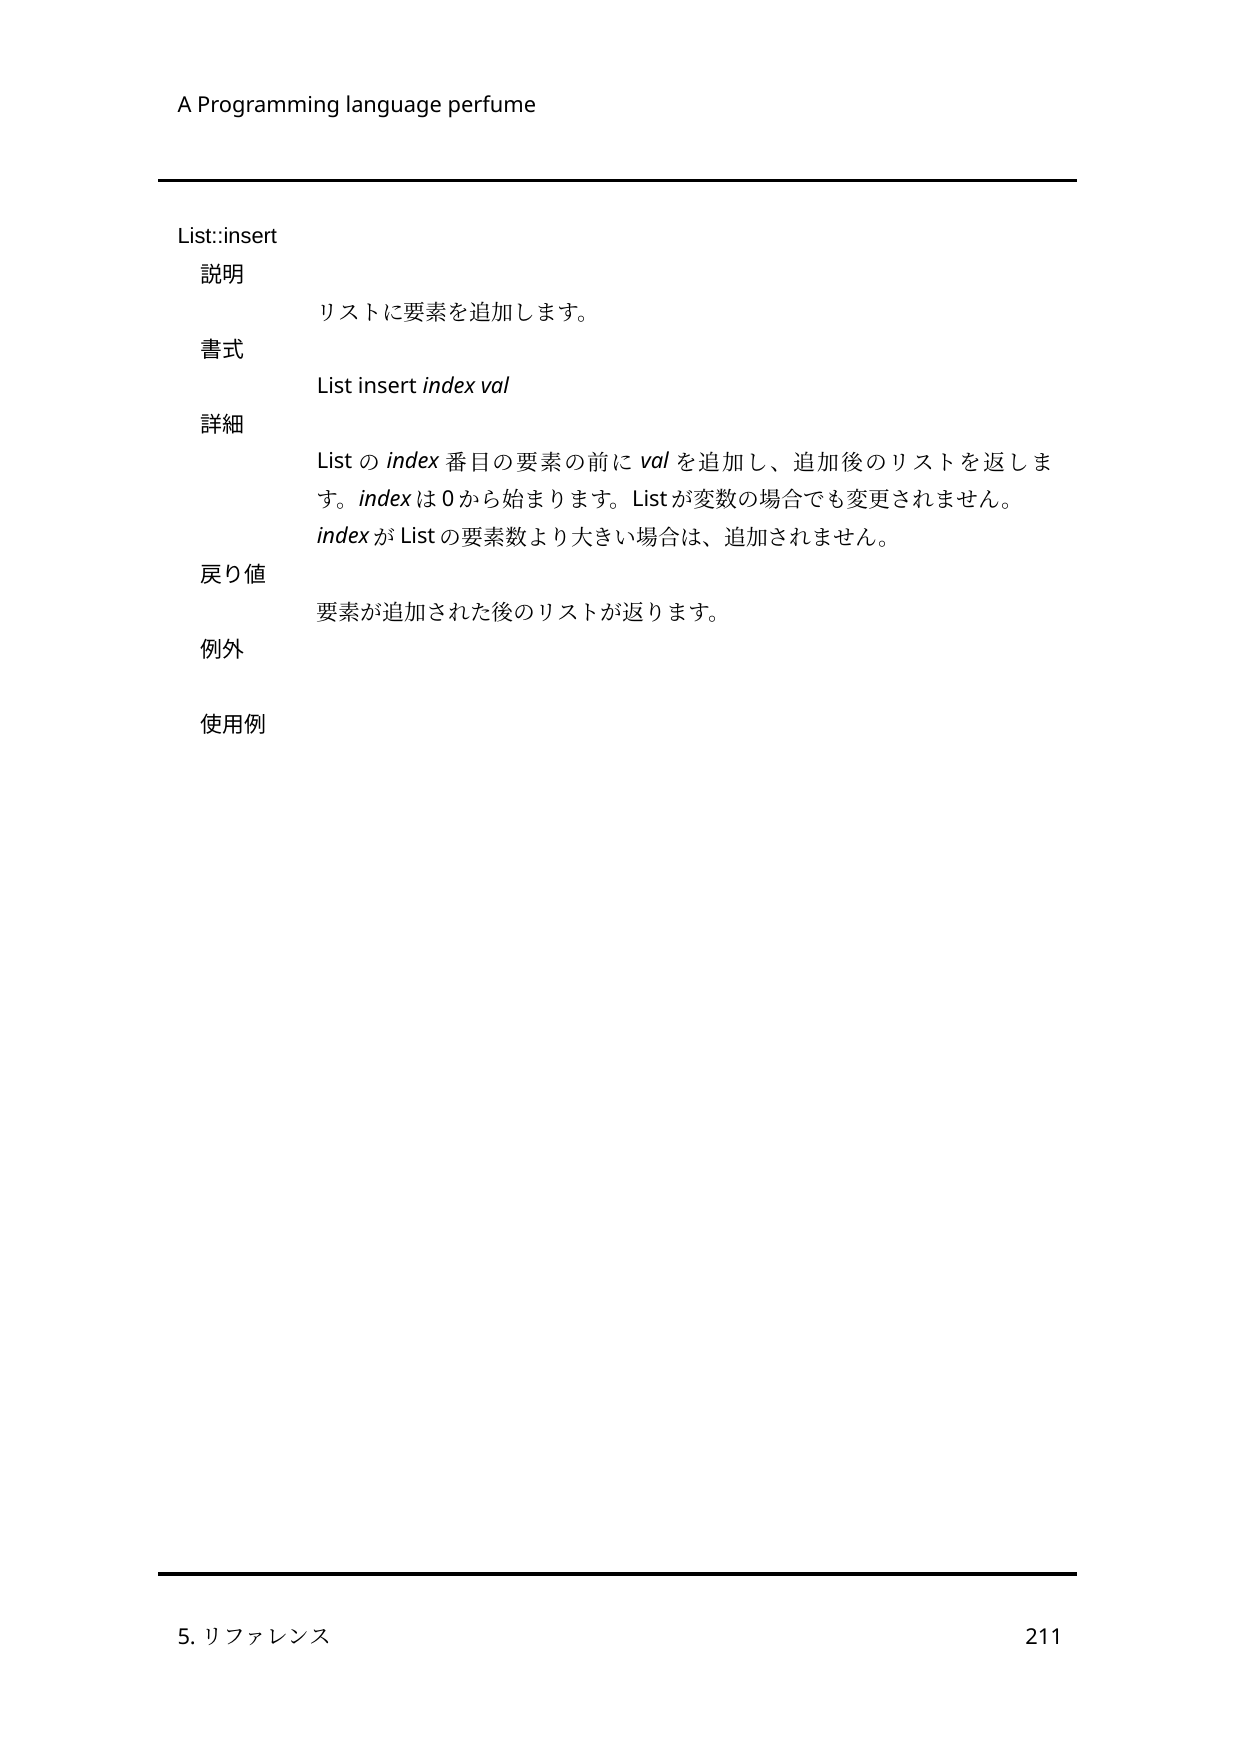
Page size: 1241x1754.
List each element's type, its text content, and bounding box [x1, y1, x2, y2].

table_cell [317, 629, 1063, 704]
table_cell 要素が追加された後のリストが返ります。 [317, 554, 1063, 629]
table_cell 詳細 [200, 404, 317, 554]
table_header リストに要素を追加します。 [317, 254, 1063, 329]
subtitle List::insert [177, 217, 1063, 254]
table_cell 戻り値 [200, 554, 317, 629]
table_cell 例外 [200, 629, 317, 704]
table_header 説明 [200, 254, 317, 329]
table_cell 書式 [200, 329, 317, 404]
table_cell List insert index val [317, 329, 1063, 404]
table_cell 使用例 [200, 704, 317, 779]
table_cell Listのindex番目の要素の前にvalを追加し、追加後のリストを返します。indexは0から始まります。Listが変数の場合でも変更されません。 indexがListの要素数より大きい場合は、追加されません。 [317, 404, 1063, 554]
table_cell [317, 704, 1063, 779]
